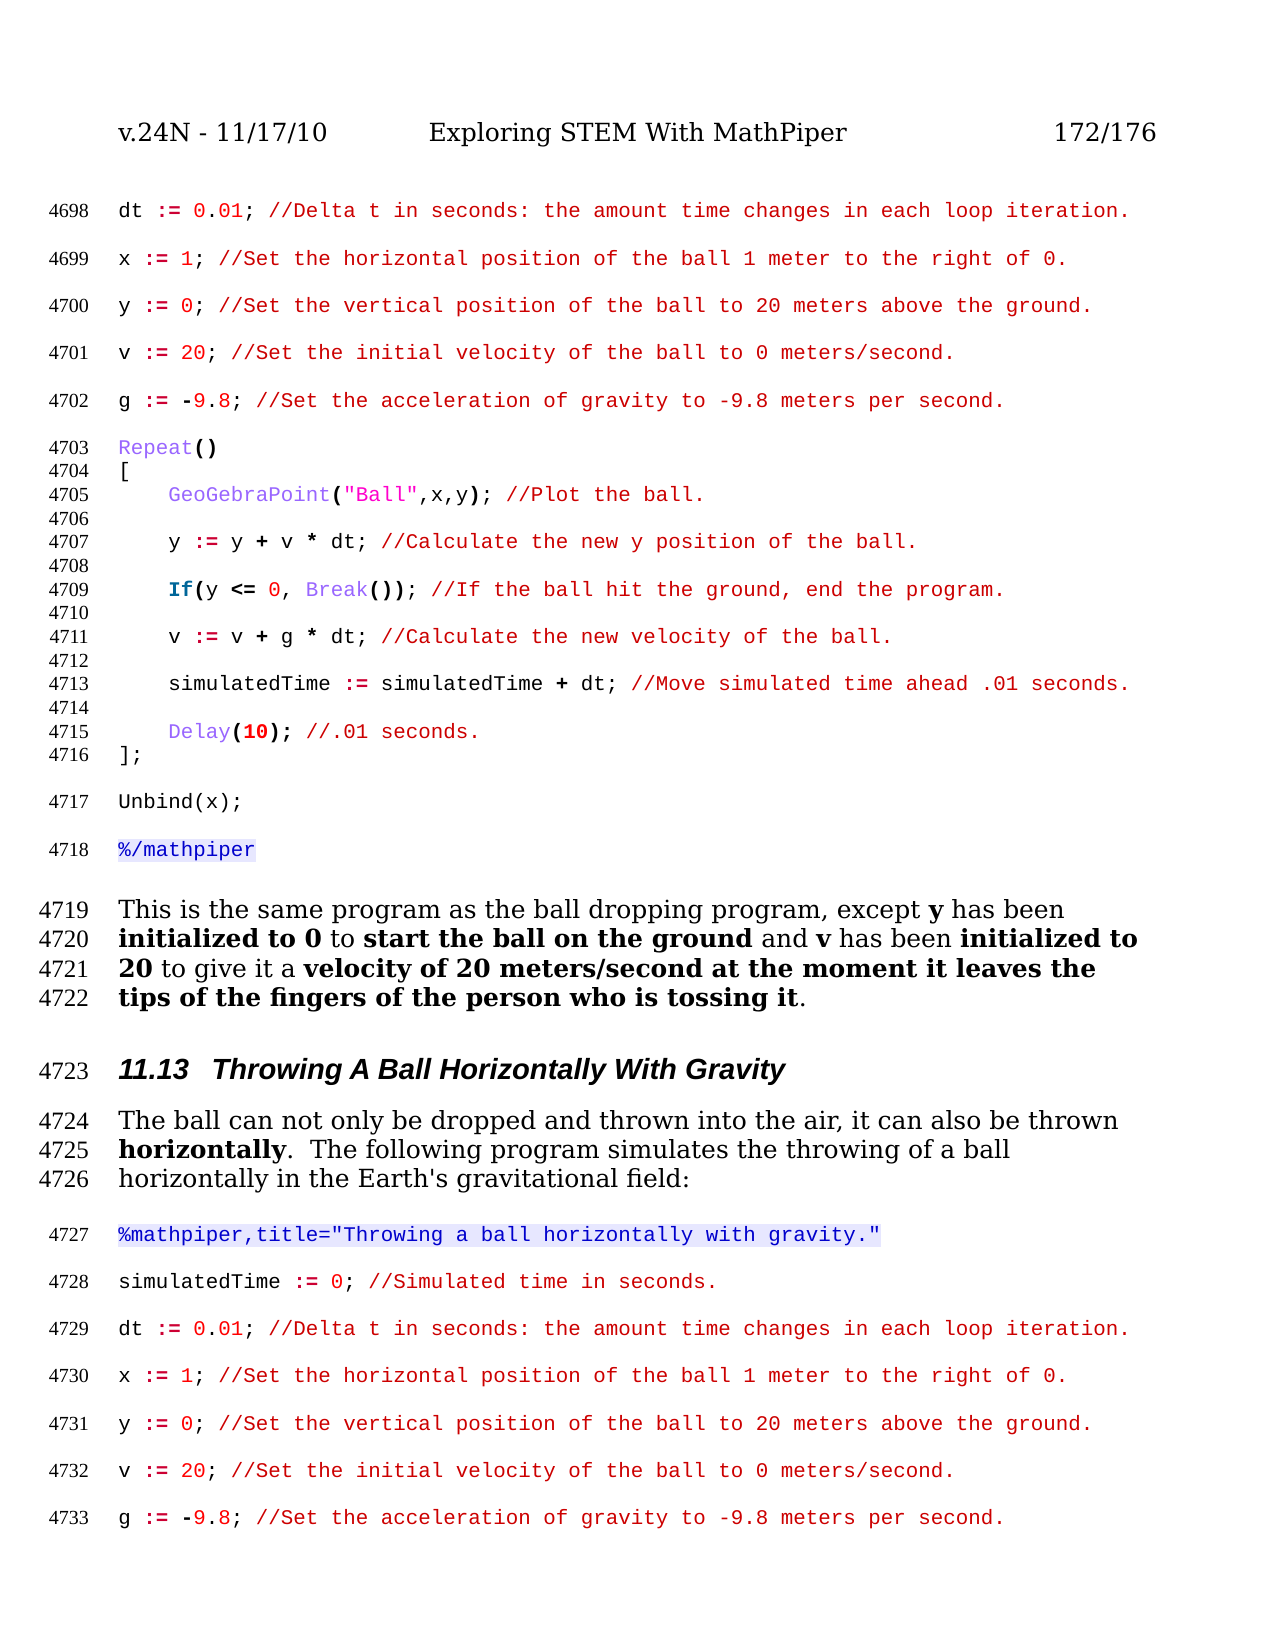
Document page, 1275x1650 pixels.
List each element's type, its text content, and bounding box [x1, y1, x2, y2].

text v := v + g * dt; //Calculate the new velocity of the ball. [118, 626, 1157, 650]
text %/mathpiper [118, 839, 1157, 862]
text ]; [118, 744, 1157, 768]
text y := y + v * dt; //Calculate the new y position of the ball. [118, 531, 1157, 555]
text dt := 0.01; //Delta t in seconds: the amount time changes in each loop iteration. [118, 1318, 1157, 1342]
text GeoGebraPoint("Ball",x,y); //Plot the ball. [118, 484, 1157, 508]
text Unbind(x); [118, 792, 1157, 815]
text %mathpiper,title="Throwing a ball horizontally with gravity." [118, 1223, 1157, 1247]
text Delay(10); //.01 seconds. [118, 721, 1157, 744]
text x := 1; //Set the horizontal position of the ball 1 meter to the right of 0. [118, 1365, 1157, 1389]
text y := 0; //Set the vertical position of the ball to 20 meters above the ground. [118, 295, 1157, 319]
text dt := 0.01; //Delta t in seconds: the amount time changes in each loop iteration. [118, 200, 1157, 224]
text y := 0; //Set the vertical position of the ball to 20 meters above the ground. [118, 1413, 1157, 1436]
text Repeat() [118, 437, 1157, 461]
text The ball can not only be dropped and thrown into the air, it can also be thrown horizontally. The following program simulates the throwing of a ball horizontally in the Earth's gravitational field: [118, 1106, 1157, 1194]
text This is the same program as the ball dropping program, except y has been initialized to 0 to start the ball on the ground and v has been initialized to 20 to give it a velocity of 20 meters/second at the moment it leaves the tips of the fingers of the person who is tossing it. [118, 895, 1157, 1013]
text [ [118, 461, 1157, 484]
text x := 1; //Set the horizontal position of the ball 1 meter to the right of 0. [118, 248, 1157, 271]
text v := 20; //Set the initial velocity of the ball to 0 meters/second. [118, 342, 1157, 366]
text g := -9.8; //Set the acceleration of gravity to -9.8 meters per second. [118, 1507, 1157, 1531]
text g := -9.8; //Set the acceleration of gravity to -9.8 meters per second. [118, 389, 1157, 413]
text simulatedTime := simulatedTime + dt; //Move simulated time ahead .01 seconds. [118, 673, 1157, 697]
text v := 20; //Set the initial velocity of the ball to 0 meters/second. [118, 1460, 1157, 1484]
text simulatedTime := 0; //Simulated time in seconds. [118, 1271, 1157, 1294]
text If(y <= 0, Break()); //If the ball hit the ground, end the program. [118, 579, 1157, 602]
subtitle Throwing A Ball Horizontally With Gravity [118, 1052, 1157, 1085]
